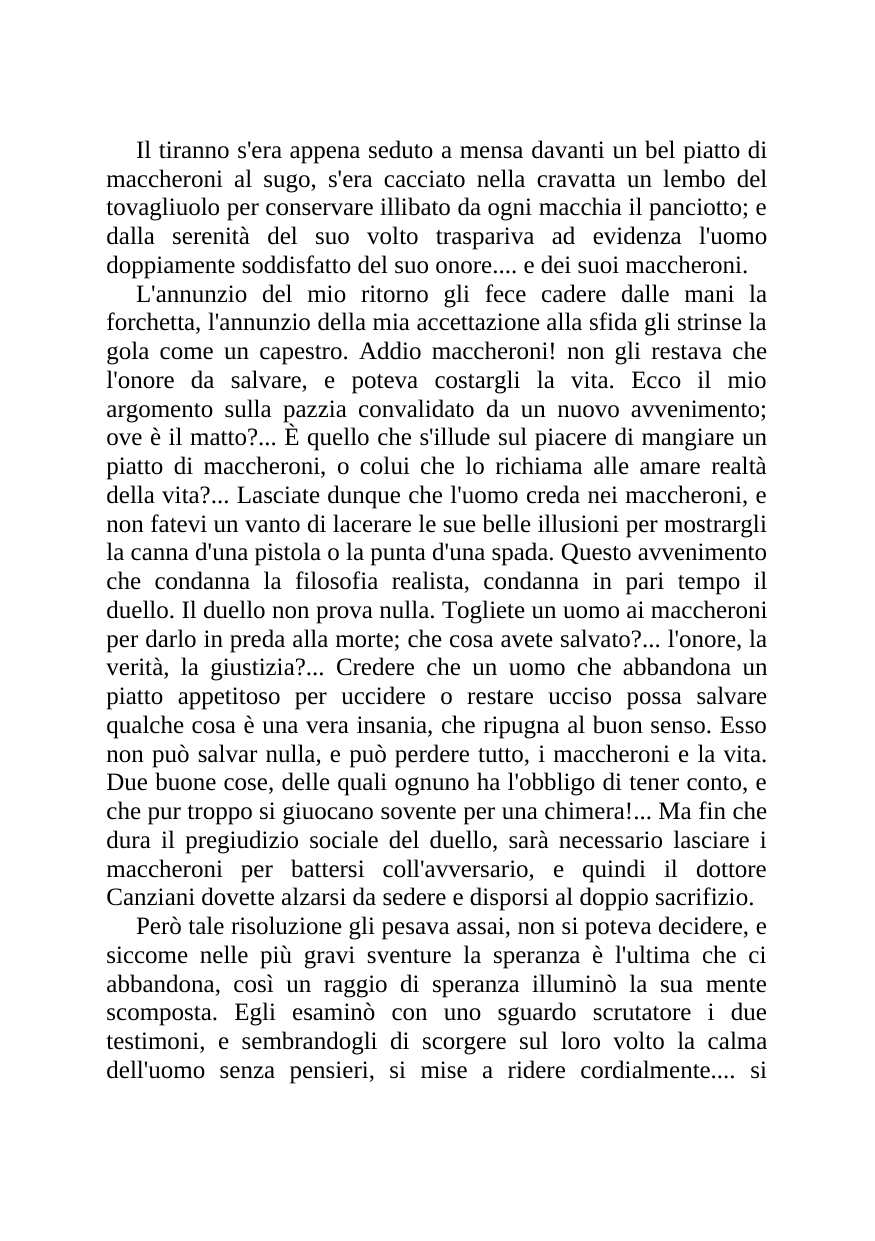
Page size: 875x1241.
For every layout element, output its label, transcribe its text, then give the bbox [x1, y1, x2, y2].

text L'annunzio del mio ritorno gli fece cadere dalle mani la forchetta, l'annunzio della mia accettazione alla sfida gli strinse la gola come un capestro. Addio maccheroni! non gli restava che l'onore da salvare, e poteva costargli la vita. Ecco il mio argomento sulla pazzia convalidato da un nuovo avvenimento; ove è il matto?... È quello che s'illude sul piacere di mangiare un piatto di maccheroni, o colui che lo richiama alle amare realtà della vita?... Lasciate dunque che l'uomo creda nei maccheroni, e non fatevi un vanto di lacerare le sue belle illusioni per mostrargli la canna d'una pistola o la punta d'una spada. Questo avvenimento che condanna la filosofia realista, condanna in pari tempo il duello. Il duello non prova nulla. Togliete un uomo ai maccheroni per darlo in preda alla morte; che cosa avete salvato?... l'onore, la verità, la giustizia?... Credere che un uomo che abbandona un piatto appetitoso per uccidere o restare ucciso possa salvare qualche cosa è una vera insania, che ripugna al buon senso. Esso non può salvar nulla, e può perdere tutto, i maccheroni e la vita. Due buone cose, delle quali ognuno ha l'obbligo di tener conto, e che pur troppo si giuocano sovente per una chimera!... Ma fin che dura il pregiudizio sociale del duello, sarà necessario lasciare i maccheroni per battersi coll'avversario, e quindi il dottore Canziani dovette alzarsi da sedere e disporsi al doppio sacrifizio. [106, 279, 768, 911]
text Però tale risoluzione gli pesava assai, non si poteva decidere, e siccome nelle più gravi sventure la speranza è l'ultima che ci abbandona, così un raggio di speranza illuminò la sua mente scomposta. Egli esaminò con uno sguardo scrutatore i due testimoni, e sembrandogli di scorgere sul loro volto la calma dell'uomo senza pensieri, si mise a ridere cordialmente.... si [106, 911, 768, 1084]
text Il tiranno s'era appena seduto a mensa davanti un bel piatto di maccheroni al sugo, s'era cacciato nella cravatta un lembo del tovagliuolo per conservare illibato da ogni macchia il panciotto; e dalla serenità del suo volto traspariva ad evidenza l'uomo doppiamente soddisfatto del suo onore.... e dei suoi maccheroni. [106, 135, 768, 279]
